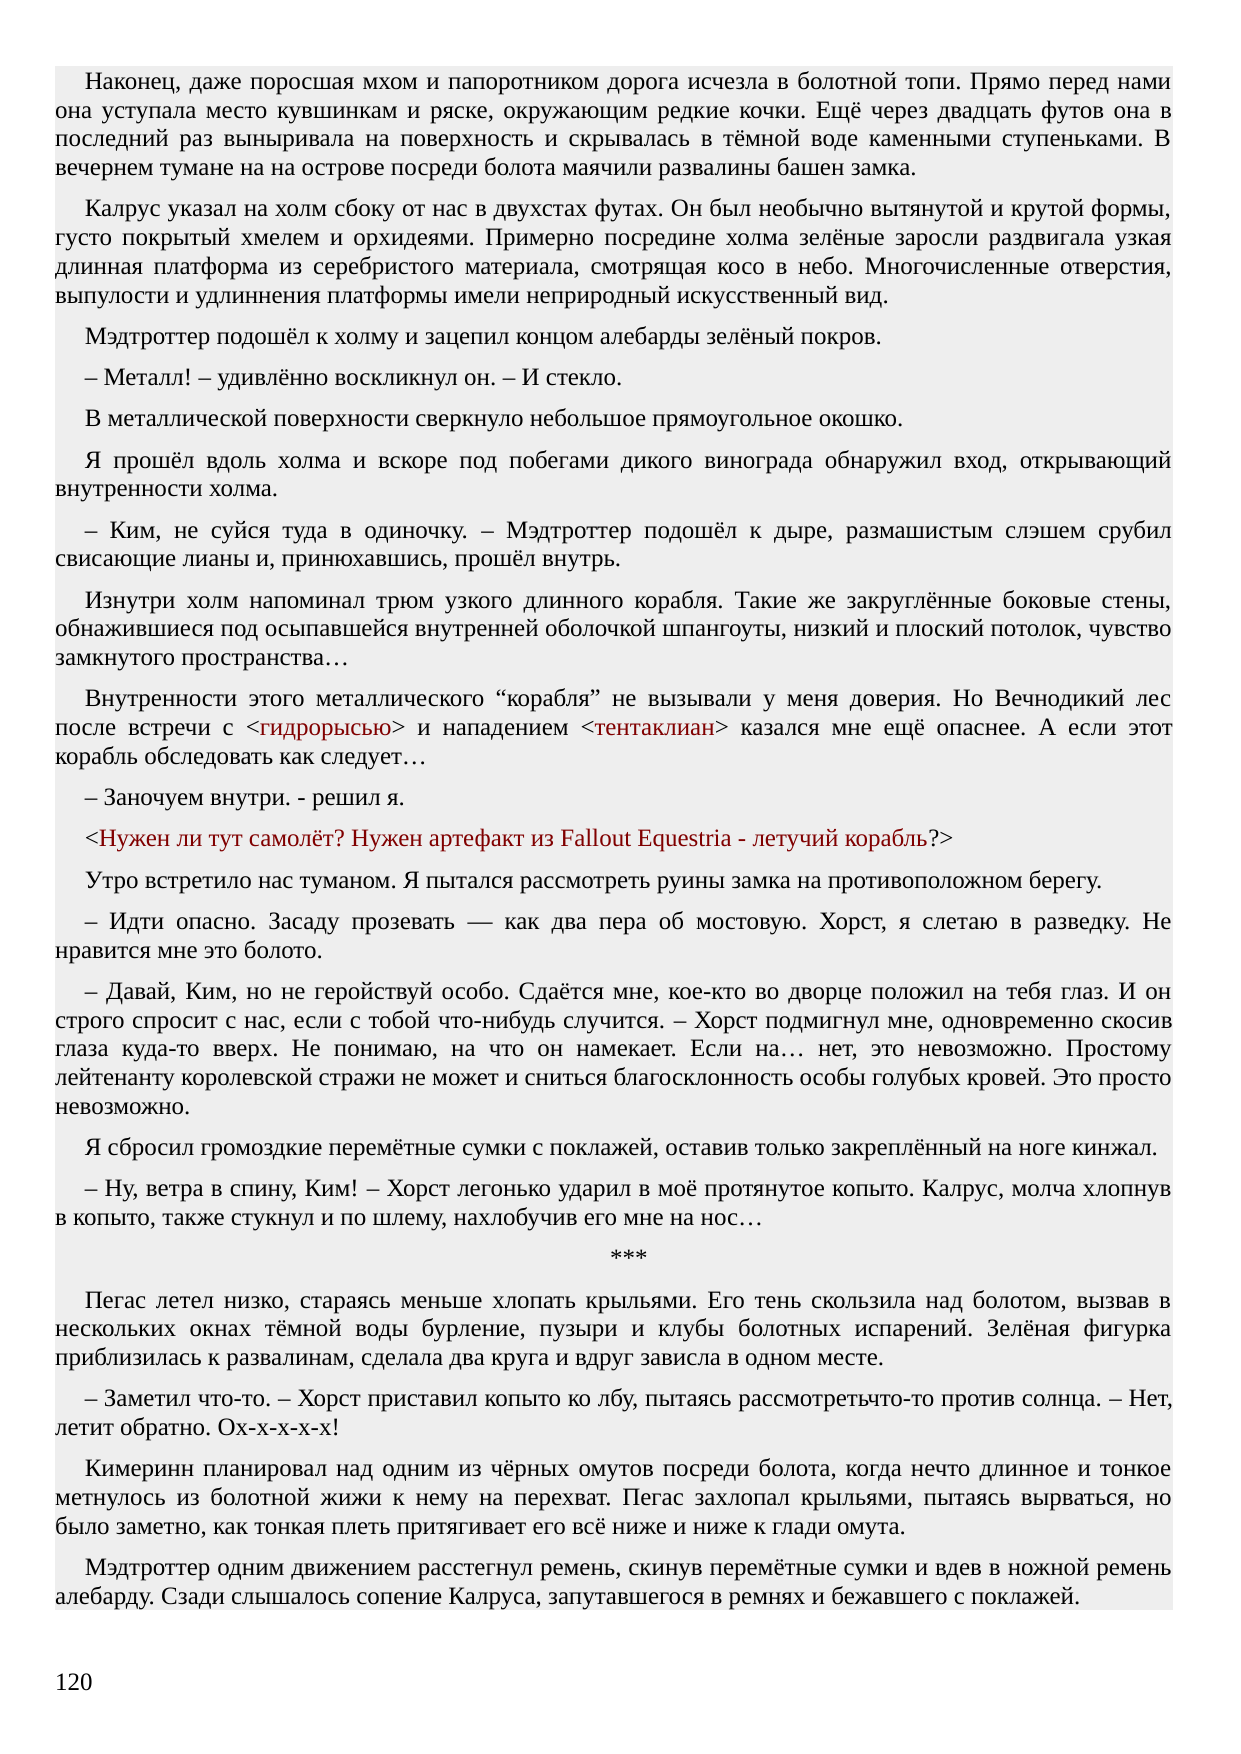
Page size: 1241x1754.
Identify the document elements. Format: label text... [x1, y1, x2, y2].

text – Заметил что-то. – Хорст приставил копыто ко лбу, пытаясь рассмотретьчто-то против солнца. – Нет, летит обратно. Ох-х-х-х-х! [55, 1383, 1173, 1441]
text <Нужен ли тут самолёт? Нужен артефакт из Fallout Equestria - летучий корабль?> [55, 823, 1173, 852]
text В металлической поверхности сверкнуло небольшое прямоугольное окошко. [55, 403, 1173, 432]
text Я сбросил громоздкие перемётные сумки с поклажей, оставив только закреплённый на ноге кинжал. [55, 1132, 1173, 1161]
text Внутренности этого металлического “корабля” не вызывали у меня доверия. Но Вечнодикий лес после встречи с <гидрорысью> и нападением <тентаклиан> казался мне ещё опаснее. А если этот корабль обследовать как следует… [55, 683, 1173, 770]
text Я прошёл вдоль холма и вскоре под побегами дикого винограда обнаружил вход, открывающий внутренности холма. [55, 445, 1173, 502]
text – Давай, Ким, но не геройствуй особо. Сдаётся мне, кое-кто во дворце положил на тебя глаз. И он строго спросит с нас, если с тобой что-нибудь случится. – Хорст подмигнул мне, одновременно скосив глаза куда-то вверх. Не понимаю, на что он намекает. Если на… нет, это невозможно. Простому лейтенанту королевской стражи не может и сниться благосклонность особы голубых кровей. Это просто невозможно. [55, 976, 1173, 1120]
text Мэдтроттер одним движением расстегнул ремень, скинув перемётные сумки и вдев в ножной ремень алебарду. Сзади слышалось сопение Калруса, запутавшегося в ремнях и бежавшего с поклажей. [55, 1552, 1173, 1610]
text – Ким, не суйся туда в одиночку. – Мэдтроттер подошёл к дыре, размашистым слэшем срубил свисающие лианы и, принюхавшись, прошёл внутрь. [55, 515, 1173, 572]
text – Ну, ветра в спину, Ким! – Хорст легонько ударил в моё протянутое копыто. Калрус, молча хлопнув в копыто, также стукнул и по шлему, нахлобучив его мне на нос… [55, 1173, 1173, 1231]
text Мэдтроттер подошёл к холму и зацепил концом алебарды зелёный покров. [55, 321, 1173, 350]
text Кимеринн планировал над одним из чёрных омутов посреди болота, когда нечто длинное и тонкое метнулось из болотной жижи к нему на перехват. Пегас захлопал крыльями, пытаясь вырваться, но было заметно, как тонкая плеть притягивает его всё ниже и ниже к глади омута. [55, 1453, 1173, 1540]
text *** [55, 1243, 1173, 1272]
text – Металл! – удивлённо воскликнул он. – И стекло. [55, 362, 1173, 391]
text – Идти опасно. Засаду прозевать — как два пера об мостовую. Хорст, я слетаю в разведку. Не нравится мне это болото. [55, 906, 1173, 963]
text Пегас летел низко, стараясь меньше хлопать крыльями. Его тень скользила над болотом, вызвав в нескольких окнах тёмной воды бурление, пузыри и клубы болотных испарений. Зелёная фигурка приблизилась к развалинам, сделала два круга и вдруг зависла в одном месте. [55, 1285, 1173, 1371]
text Утро встретило нас туманом. Я пытался рассмотреть руины замка на противоположном берегу. [55, 865, 1173, 893]
text Изнутри холм напоминал трюм узкого длинного корабля. Такие же закруглённые боковые стены, обнажившиеся под осыпавшейся внутренней оболочкой шпангоуты, низкий и плоский потолок, чувство замкнутого пространства… [55, 585, 1173, 671]
text – Заночуем внутри. - решил я. [55, 782, 1173, 811]
text Калрус указал на холм сбоку от нас в двухстах футах. Он был необычно вытянутой и крутой формы, густо покрытый хмелем и орхидеями. Примерно посредине холма зелёные заросли раздвигала узкая длинная платформа из серебристого материала, смотрящая косо в небо. Многочисленные отверстия, выпулости и удлиннения платформы имели неприродный искусственный вид. [55, 193, 1173, 308]
text Наконец, даже поросшая мхом и папоротником дорога исчезла в болотной топи. Прямо перед нами она уступала место кувшинкам и ряске, окружающим редкие кочки. Ещё через двадцать футов она в последний раз выныривала на поверхность и скрывалась в тёмной воде каменными ступеньками. В вечернем тумане на на острове посреди болота маячили развалины башен замка. [55, 66, 1173, 181]
